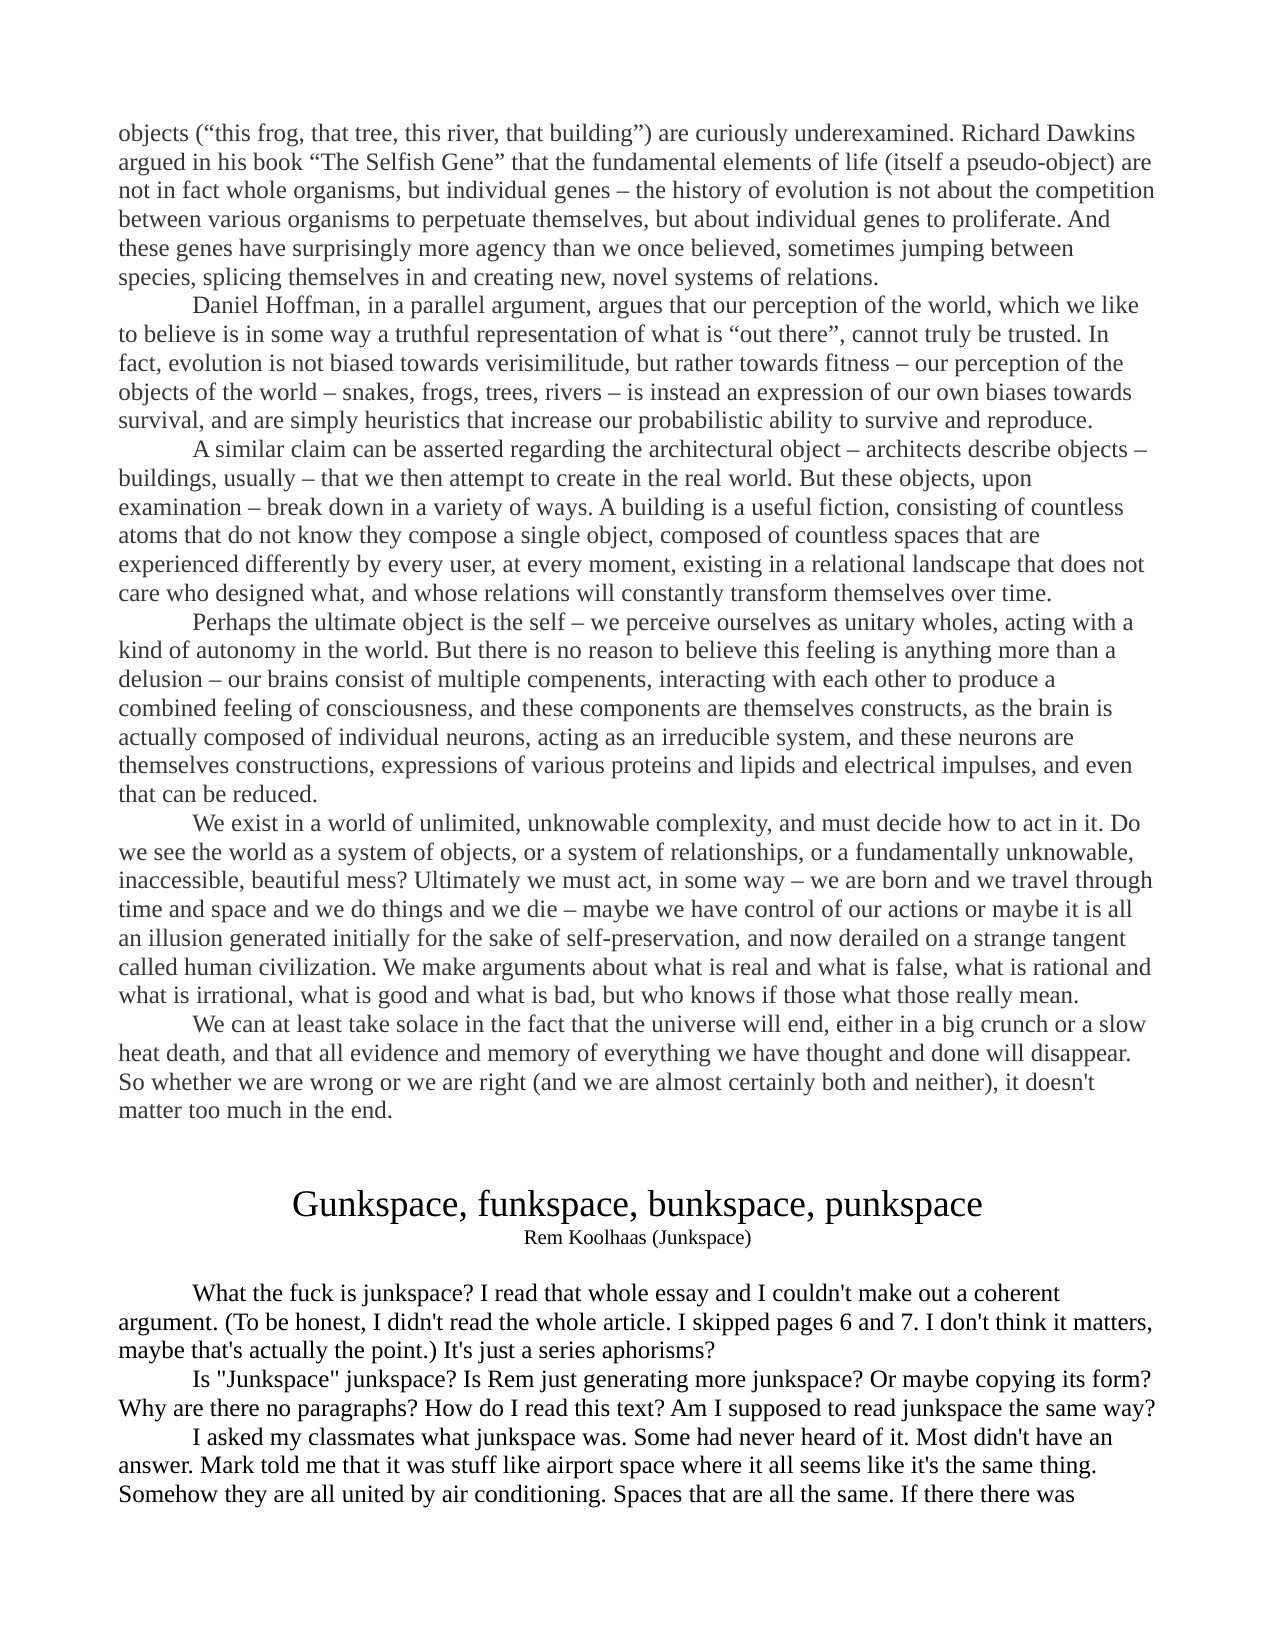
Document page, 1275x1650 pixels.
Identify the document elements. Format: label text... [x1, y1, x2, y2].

text A similar claim can be asserted regarding the architectural object – architects describe objects – buildings, usually – that we then attempt to create in the real world. But these objects, upon examination – break down in a variety of ways. A building is a useful fiction, consisting of countless atoms that do not know they compose a single object, composed of countless spaces that are experienced differently by every user, at every moment, existing in a relational landscape that does not care who designed what, and whose relations will constantly transform themselves over time. [118, 434, 1157, 607]
text We exist in a world of unlimited, unknowable complexity, and must decide how to act in it. Do we see the world as a system of objects, or a system of relationships, or a fundamentally unknowable, inaccessible, beautiful mess? Ultimately we must act, in some way – we are born and we travel through time and space and we do things and we die – maybe we have control of our actions or maybe it is all an illusion generated initially for the sake of self-preservation, and now derailed on a strange tangent called human civilization. We make arguments about what is real and what is false, what is rational and what is irrational, what is good and what is bad, but who knows if those what those really mean. [118, 808, 1157, 1009]
text Is "Junkspace" junkspace? Is Rem just generating more junkspace? Or maybe copying its form? Why are there no paragraphs? How do I read this text? Am I supposed to read junkspace the same way? [118, 1364, 1157, 1422]
text Perhaps the ultimate object is the self – we perceive ourselves as unitary wholes, acting with a kind of autonomy in the world. But there is no reason to believe this feeling is anything more than a delusion – our brains consist of multiple compenents, interacting with each other to produce a combined feeling of consciousness, and these components are themselves constructs, as the brain is actually composed of individual neurons, acting as an irreducible system, and these neurons are themselves constructions, expressions of various proteins and lipids and electrical impulses, and even that can be reduced. [118, 607, 1157, 808]
text We can at least take solace in the fact that the universe will end, either in a big crunch or a slow heat death, and that all evidence and memory of everything we have thought and done will disappear. So whether we are wrong or we are right (and we are almost certainly both and neither), it doesn't matter too much in the end. [118, 1009, 1157, 1124]
text What the fuck is junkspace? I read that whole essay and I couldn't make out a coherent argument. (To be honest, I didn't read the whole article. I skipped pages 6 and 7. I don't think it matters, maybe that's actually the point.) It's just a series aphorisms? [118, 1278, 1157, 1364]
text I asked my classmates what junkspace was. Some had never heard of it. Most didn't have an answer. Mark told me that it was stuff like airport space where it all seems like it's the same thing. Somehow they are all united by air conditioning. Spaces that are all the same. If there there was [118, 1422, 1157, 1508]
text Gunkspace, funkspace, bunkspace, punkspace [118, 1182, 1157, 1225]
text Rem Koolhaas (Junkspace) [118, 1225, 1157, 1249]
text Daniel Hoffman, in a parallel argument, argues that our perception of the world, which we like to believe is in some way a truthful representation of what is “out there”, cannot truly be trusted. In fact, evolution is not biased towards verisimilitude, but rather towards fitness – our perception of the objects of the world – snakes, frogs, trees, rivers – is instead an expression of our own biases towards survival, and are simply heuristics that increase our probabilistic ability to survive and reproduce. [118, 291, 1157, 434]
text objects (“this frog, that tree, this river, that building”) are curiously underexamined. Richard Dawkins argued in his book “The Selfish Gene” that the fundamental elements of life (itself a pseudo-object) are not in fact whole organisms, but individual genes – the history of evolution is not about the competition between various organisms to perpetuate themselves, but about individual genes to proliferate. And these genes have surprisingly more agency than we once believed, sometimes jumping between species, splicing themselves in and creating new, novel systems of relations. [118, 118, 1157, 291]
